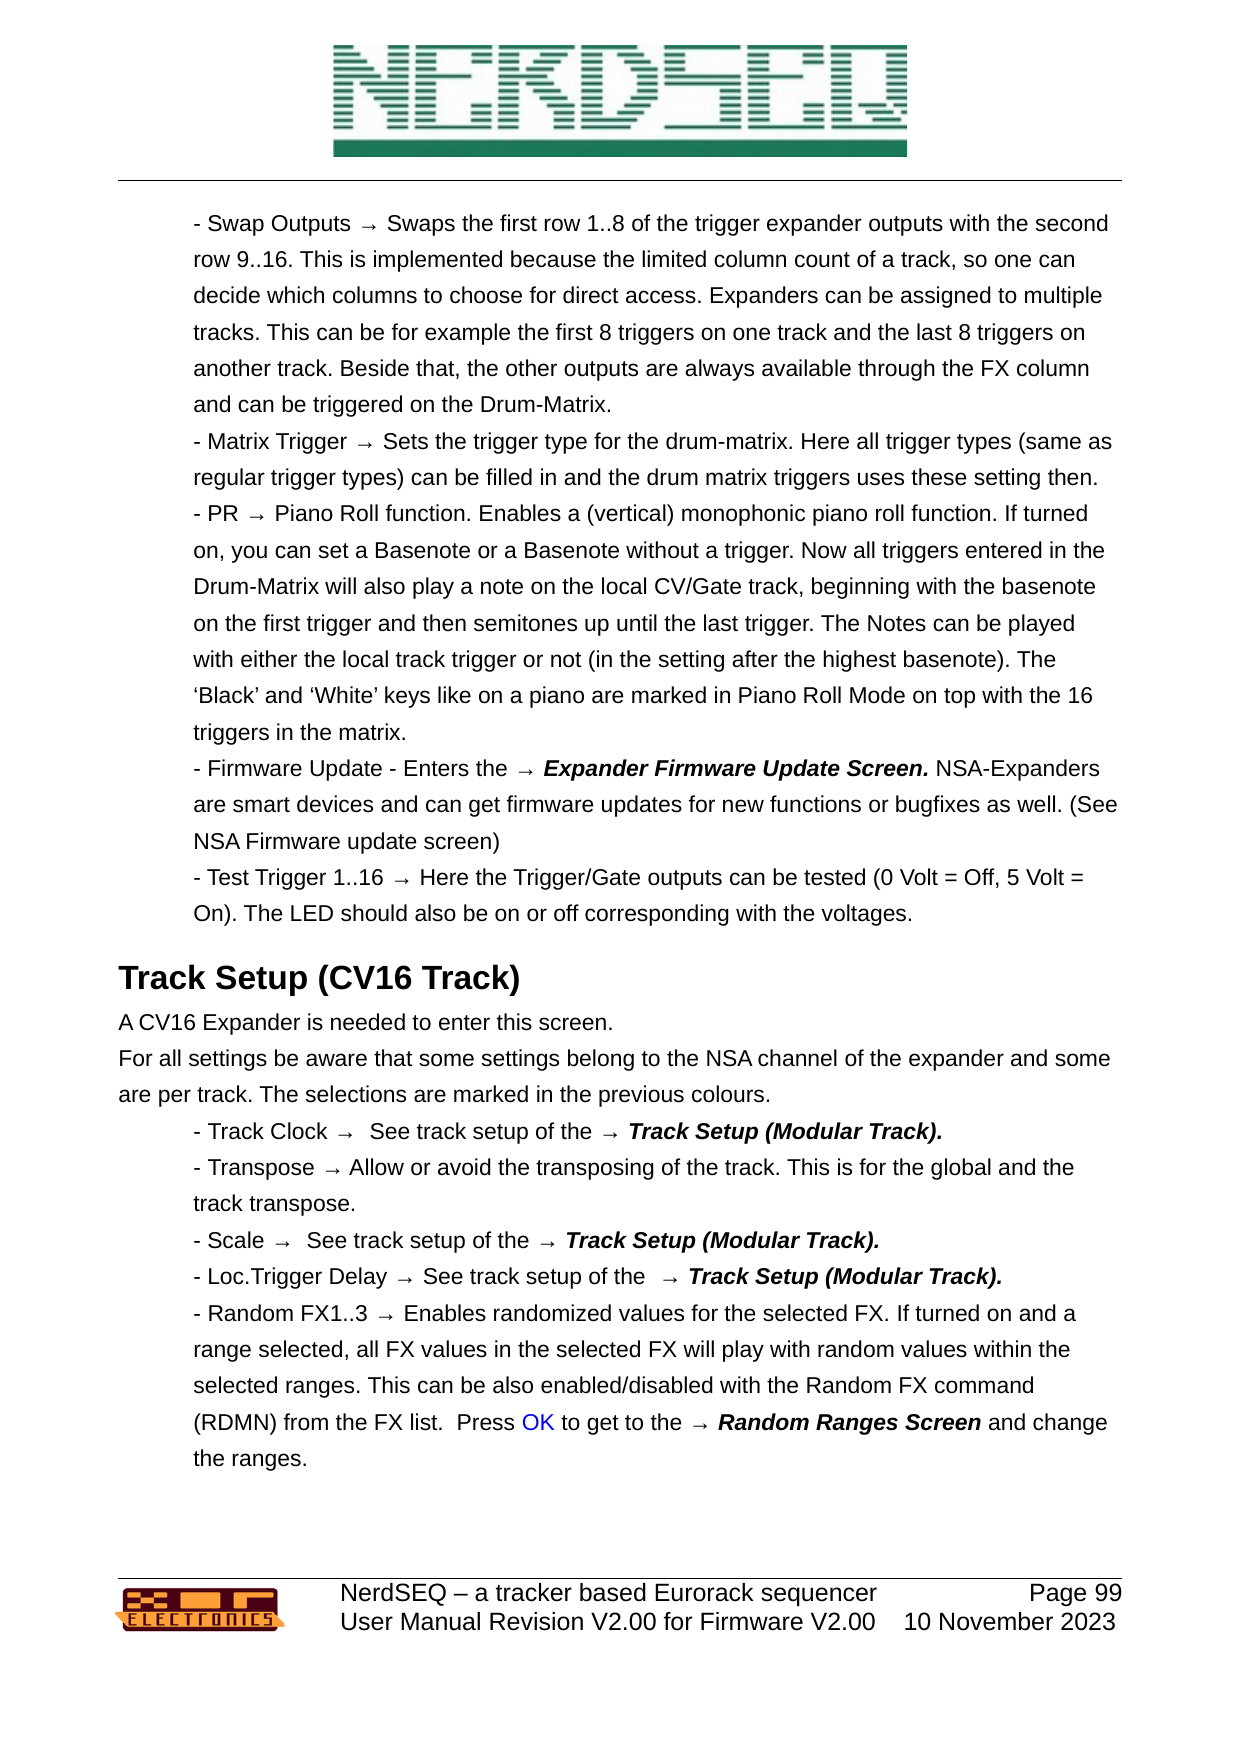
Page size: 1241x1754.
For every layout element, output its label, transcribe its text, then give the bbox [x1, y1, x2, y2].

text For all settings be aware that some settings belong to the NSA channel of the expander and some are per track. The selections are marked in the previous colours. [118, 1045, 1122, 1108]
text - Swap Outputs → Swaps the first row 1..8 of the trigger expander outputs with the second row 9..16. This is implemented because the limited column count of a track, so one can decide which columns to choose for direct access. Expanders can be assigned to multiple tracks. This can be for example the first 8 triggers on one track and the last 8 triggers on another track. Beside that, the other outputs are always available through the FX column and can be triggered on the Drum-Matrix. [193, 209, 1122, 418]
picture [115, 1584, 285, 1634]
text - Scale → See track setup of the → Track Setup (Modular Track). [118, 1227, 1122, 1253]
text - Loc.Trigger Delay → See track setup of the → Track Setup (Modular Track). [193, 1263, 1122, 1289]
text - Test Trigger 1..16 → Here the Trigger/Gate outputs can be tested (0 Volt = Off, 5 Volt = On). The LED should also be on or off corresponding with the voltages. [193, 864, 1122, 927]
picture [333, 45, 908, 157]
text - Firmware Update - Enters the → Expander Firmware Update Screen. NSA-Expanders are smart devices and can get firmware updates for new functions or bugfixes as well. (See NSA Firmware update screen) [193, 755, 1122, 854]
text - Matrix Trigger → Sets the trigger type for the drum-matrix. Here all trigger types (same as regular trigger types) can be filled in and the drum matrix triggers uses these setting then. [193, 428, 1122, 490]
text - Transpose → Allow or avoid the transposing of the track. This is for the global and the track transpose. [193, 1154, 1122, 1217]
text A CV16 Expander is needed to enter this screen. [118, 1009, 1122, 1035]
text - Track Clock → See track setup of the → Track Setup (Modular Track). [118, 1118, 1122, 1144]
text - Random FX1..3 → Enables randomized values for the selected FX. If turned on and a range selected, all FX values in the selected FX will play with random values within the selected ranges. This can be also enabled/disabled with the Random FX command (RDMN) from the FX list. Press OK to get to the → Random Ranges Screen and change the ranges. [193, 1299, 1122, 1471]
text - PR → Piano Roll function. Enables a (vertical) monophonic piano roll function. If turned on, you can set a Basenote or a Basenote without a trigger. Now all triggers entered in the Drum-Matrix will also play a note on the local CV/Gate track, beginning with the basenote on the first trigger and then semitones up until the last trigger. The Notes can be played with either the local track trigger or not (in the setting after the highest basenote). The ‘Black’ and ‘White’ keys like on a piano are marked in Piano Roll Mode on top with the 16 triggers in the matrix. [193, 500, 1122, 745]
subtitle Track Setup (CV16 Track) [118, 957, 1122, 996]
